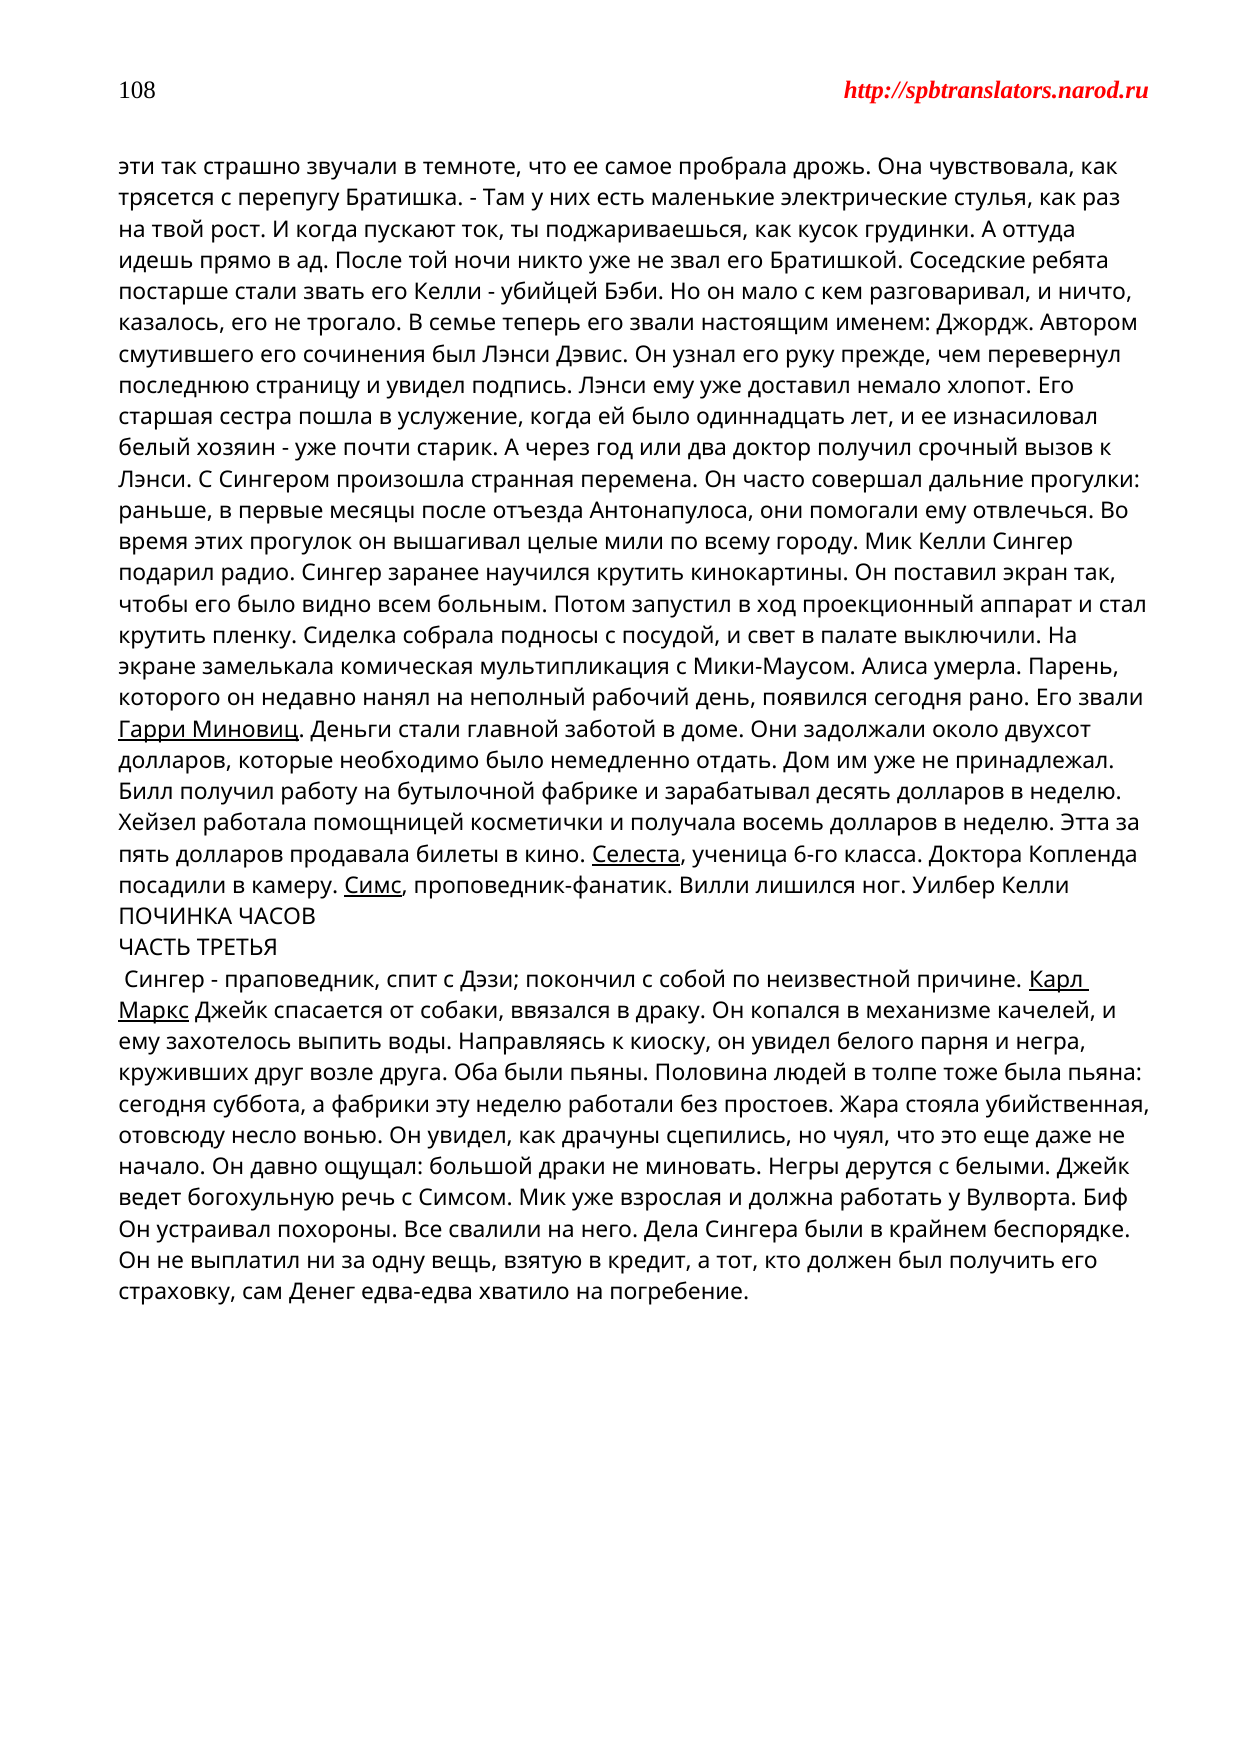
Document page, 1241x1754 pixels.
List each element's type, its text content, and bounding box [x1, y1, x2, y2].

text эти так страшно звучали в темноте, что ее самое пробрала дрожь. Она чувствовала, как трясется с перепугу Братишка. - Там у них есть маленькие электрические стулья, как раз на твой рост. И когда пускают ток, ты поджариваешься, как кусок грудинки. А оттуда идешь прямо в ад. После той ночи никто уже не звал его Братишкой. Соседские ребята постарше стали звать его Келли - убийцей Бэби. Но он мало с кем разговаривал, и ничто, казалось, его не трогало. В семье теперь его звали настоящим именем: Джордж. Автором смутившего его сочинения был Лэнси Дэвис. Он узнал его руку прежде, чем перевернул последнюю страницу и увидел подпись. Лэнси ему уже доставил немало хлопот. Его старшая сестра пошла в услужение, когда ей было одиннадцать лет, и ее изнасиловал белый хозяин - уже почти старик. А через год или два доктор получил срочный вызов к Лэнси. С Сингером произошла странная перемена. Он часто совершал дальние прогулки: раньше, в первые месяцы после отъезда Антонапулоса, они помогали ему отвлечься. Во время этих прогулок он вышагивал целые мили по всему городу. Мик Келли Сингер подарил радио. Сингер заранее научился крутить кинокартины. Он поставил экран так, чтобы его было видно всем больным. Потом запустил в ход проекционный аппарат и стал крутить пленку. Сиделка собрала подносы с посудой, и свет в палате выключили. На экране замелькала комическая мультипликация с Мики-Маусом. Алиса умерла. Парень, которого он недавно нанял на неполный рабочий день, появился сегодня рано. Его звали Гарри Миновиц. Деньги стали главной заботой в доме. Они задолжали около двухсот долларов, которые необходимо было немедленно отдать. Дом им уже не принадлежал. Билл получил работу на бутылочной фабрике и зарабатывал десять долларов в неделю. Хейзел работала помощницей косметички и получала восемь долларов в неделю. Этта за пять долларов продавала билеты в кино. Селеста, ученица 6-го класса. Доктора Копленда посадили в камеру. Симс, проповедник-фанатик. Вилли лишился ног. Уилбер Келли ПОЧИНКА ЧАСОВ ЧАСТЬ ТРЕТЬЯ Сингер - праповедник, спит с Дэзи; покончил с собой по неизвестной причине. Карл Маркс Джейк спасается от собаки, ввязался в драку. Он копался в механизме качелей, и ему захотелось выпить воды. Направляясь к киоску, он увидел белого парня и негра, круживших друг возле друга. Оба были пьяны. Половина людей в толпе тоже была пьяна: сегодня суббота, а фабрики эту неделю работали без простоев. Жара стояла убийственная, отовсюду несло вонью. Он увидел, как драчуны сцепились, но чуял, что это еще даже не начало. Он давно ощущал: большой драки не миновать. Негры дерутся с белыми. Джейк ведет богохульную речь с Симсом. Мик уже взрослая и должна работать у Вулворта. Биф Он устраивал похороны. Все свалили на него. Дела Сингера были в крайнем беспорядке. Он не выплатил ни за одну вещь, взятую в кредит, а тот, кто должен был получить его страховку, сам Денег едва-едва хватило на погребение. [118, 150, 1151, 1306]
